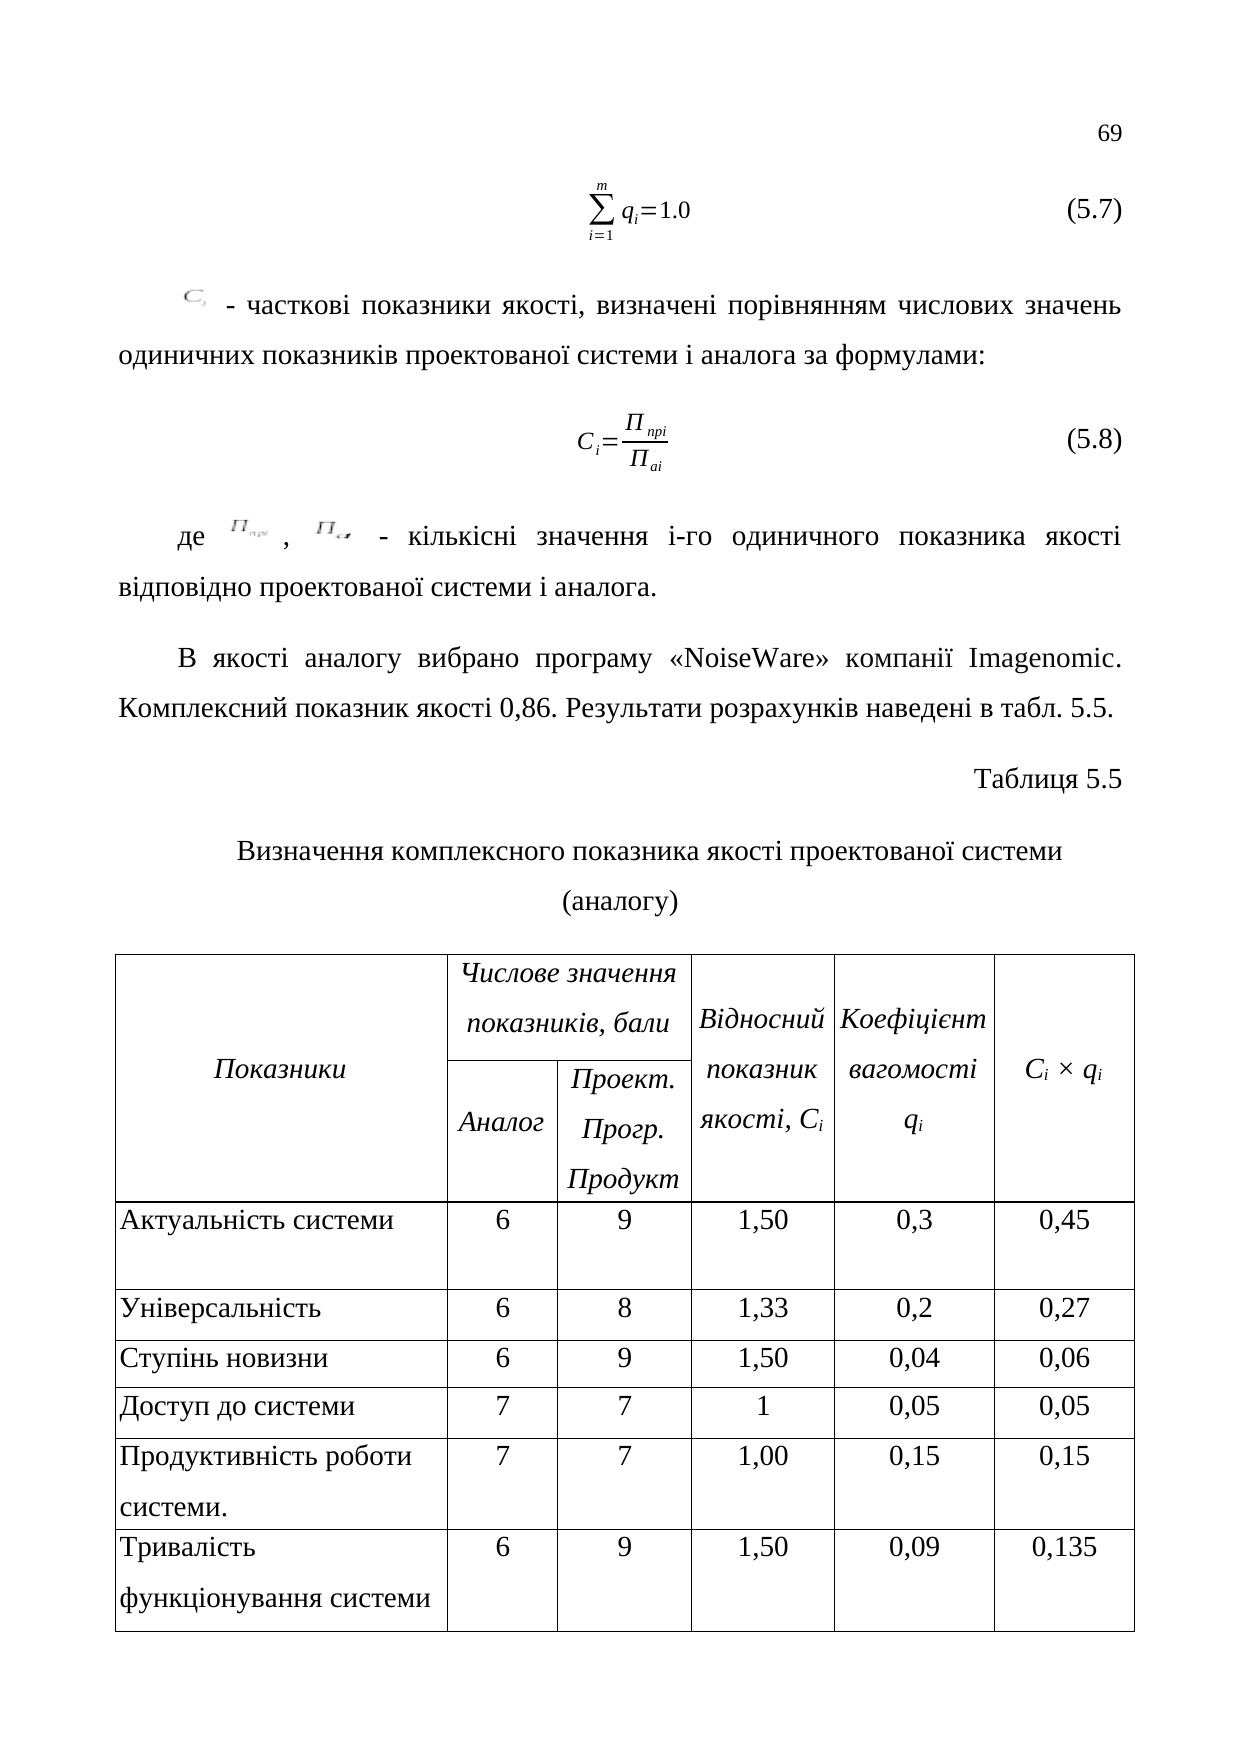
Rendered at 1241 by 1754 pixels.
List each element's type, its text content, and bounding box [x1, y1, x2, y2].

table_cell Продуктивність роботи системи. [116, 1439, 447, 1528]
table_header Відносний показник якості, Сі [692, 955, 834, 1201]
table_cell 7 [558, 1388, 691, 1437]
table_cell 0,27 [995, 1290, 1134, 1339]
table_cell 6 [448, 1530, 557, 1631]
table_cell 0,05 [835, 1388, 994, 1437]
text (5.7) [487, 176, 1122, 244]
table_cell 0,3 [835, 1203, 994, 1289]
text В якості аналогу вибрано програму «NoiseWare» компанії Imagenomic. Комплексний показник якості 0,86. Результати розрахунків наведені в табл. 5.5. [118, 640, 1122, 724]
text Таблиця 5.5 [118, 761, 1122, 795]
table_cell Аналог [448, 1061, 557, 1201]
table_cell 9 [558, 1203, 691, 1289]
table_cell 0,45 [995, 1203, 1134, 1289]
table_cell Тривалість функціонування системи [116, 1530, 447, 1631]
table_header Сі × qі [995, 955, 1134, 1201]
table_cell 7 [448, 1388, 557, 1437]
table_cell Доступ до системи [116, 1388, 447, 1437]
table_cell 1,50 [692, 1530, 834, 1631]
table_cell 8 [558, 1290, 691, 1339]
table_cell 1,50 [692, 1203, 834, 1289]
table_header Показники [116, 955, 447, 1201]
text (5.8) [118, 409, 1122, 475]
table_cell 0,04 [835, 1341, 994, 1387]
table_cell 0,06 [995, 1341, 1134, 1387]
table_header Числове значення показників, бали [448, 955, 691, 1060]
table_cell 0,15 [995, 1439, 1134, 1528]
table_cell 6 [448, 1203, 557, 1289]
text - часткові показники якості, визначені порівнянням числових значень одиничних показників проектованої системи і аналога за формулами: [118, 281, 1122, 371]
table_cell 1 [692, 1388, 834, 1437]
table_cell Проект. Прогр. Продукт [558, 1061, 691, 1201]
table_cell Актуальність системи [116, 1203, 447, 1289]
table_cell Ступінь новизни [116, 1341, 447, 1387]
table_header Коефіцієнт вагомості qі [835, 955, 994, 1201]
table_cell 0,15 [835, 1439, 994, 1528]
table_cell 0,2 [835, 1290, 994, 1339]
table_cell 7 [558, 1439, 691, 1528]
table_cell 0,09 [835, 1530, 994, 1631]
table_cell 9 [558, 1530, 691, 1631]
table_cell 9 [558, 1341, 691, 1387]
table_cell Універсальність [116, 1290, 447, 1339]
table_cell 1,00 [692, 1439, 834, 1528]
table_cell 0,05 [995, 1388, 1134, 1437]
table_cell 1,33 [692, 1290, 834, 1339]
table_cell 6 [448, 1290, 557, 1339]
table_cell 1,50 [692, 1341, 834, 1387]
text де , - кількісні значення і-го одиничного показника якості відповідно проектованої системи і аналога. [118, 513, 1122, 602]
text Визначення комплексного показника якості проектованої системи (аналогу) [118, 833, 1122, 916]
table_cell 0,135 [995, 1530, 1134, 1631]
table_cell 7 [448, 1439, 557, 1528]
table_cell 6 [448, 1341, 557, 1387]
